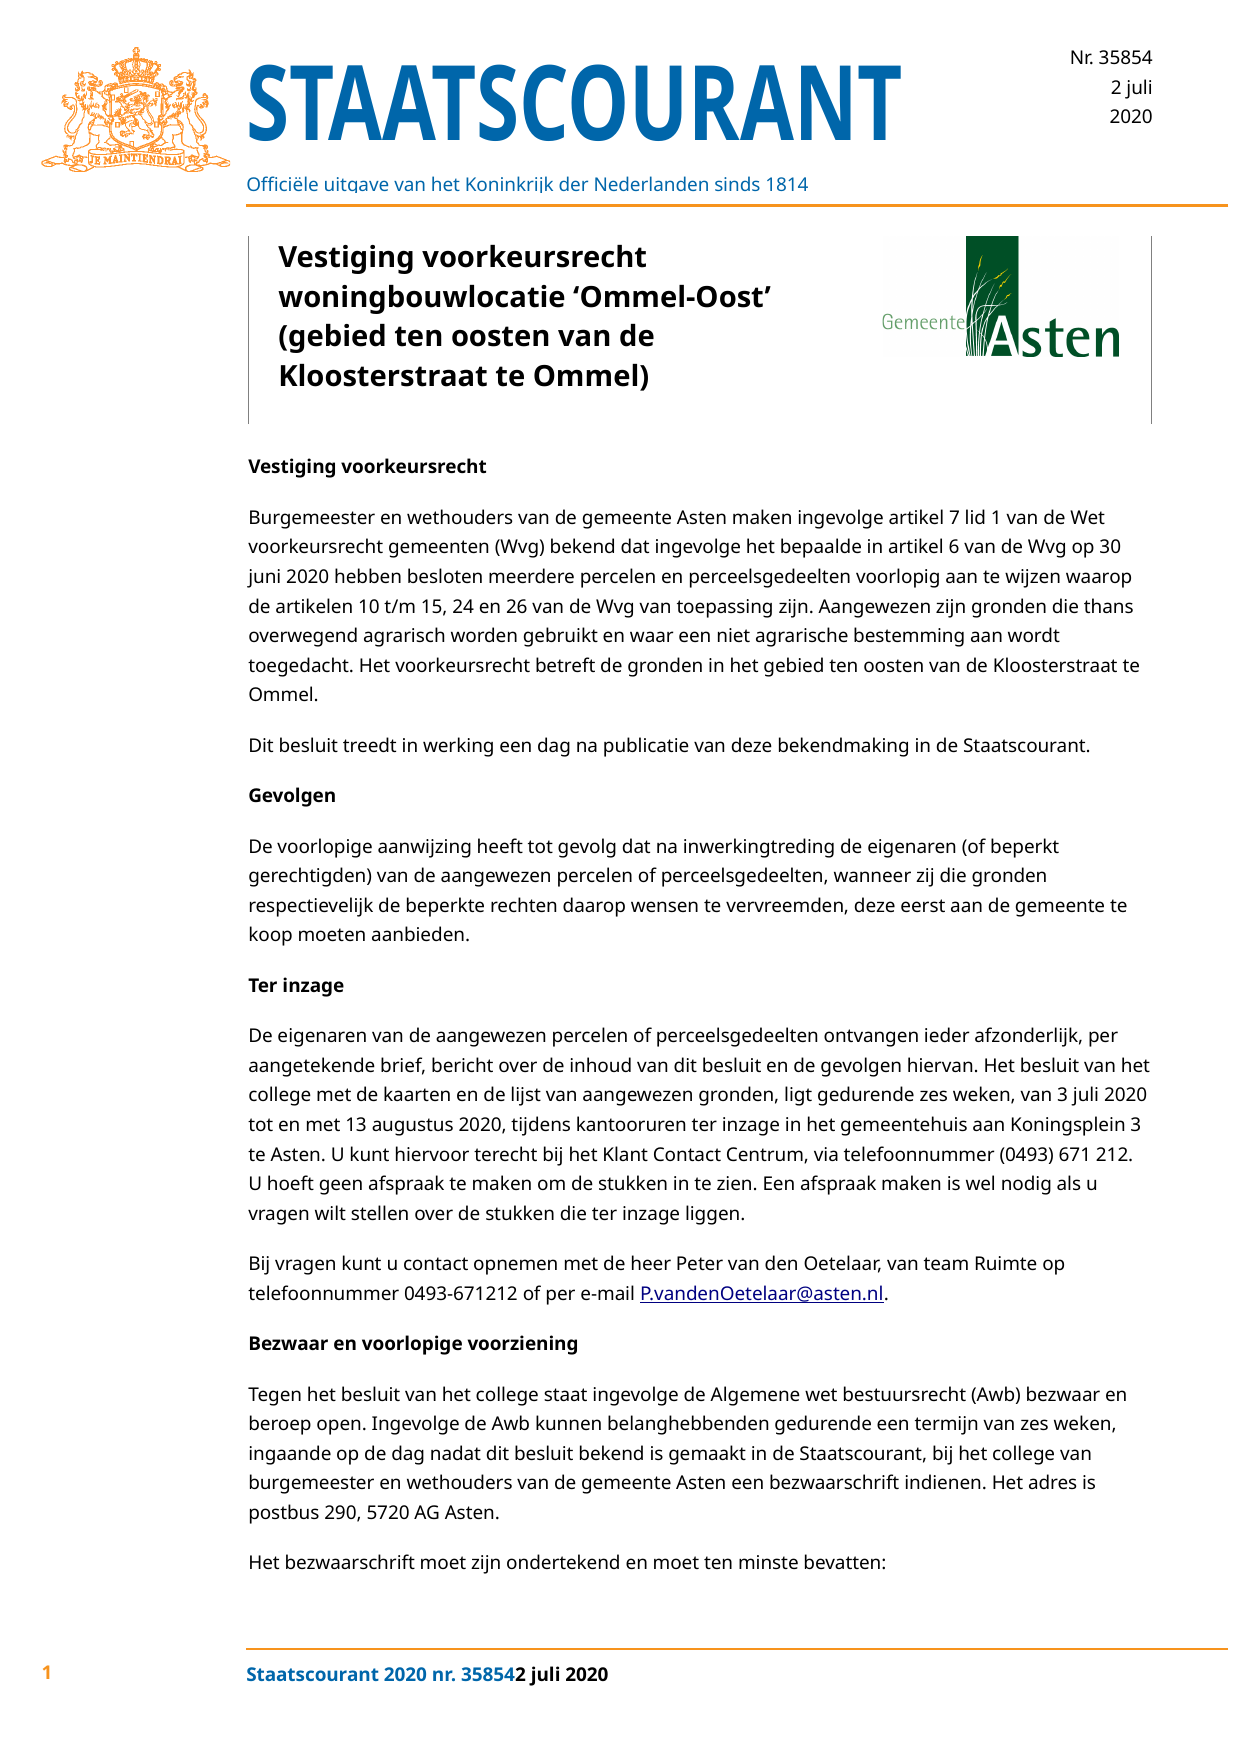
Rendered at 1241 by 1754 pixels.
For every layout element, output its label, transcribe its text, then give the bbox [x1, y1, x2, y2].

text Tegen het besluit van het college staat ingevolge de Algemene wet bestuursrecht (Awb) bezwaar en beroep open. Ingevolge de Awb kunnen belanghebbenden gedurende een termijn van zes weken, ingaande op de dag nadat dit besluit bekend is gemaakt in de Staatscourant, bij het college van burgemeester en wethouders van de gemeente Asten een bezwaarschrift indienen. Het adres is postbus 290, 5720 AG Asten. [248, 1381, 1152, 1525]
text Ter inzage [248, 972, 1152, 998]
picture [41, 47, 231, 172]
picture [882, 236, 1119, 357]
text Dit besluit treedt in werking een dag na publicatie van deze bekendmaking in de Staatscourant. [248, 732, 1152, 758]
table_header [850, 236, 1151, 424]
table_header Vestiging voorkeursrecht woningbouwlocatie ‘Ommel-Oost’ (gebied ten oosten van de Kloosterstraat te Ommel) [249, 236, 850, 424]
text Bij vragen kunt u contact opnemen met de heer Peter van den Oetelaar, van team Ruimte op telefoonnummer 0493-671212 of per e-mail P.vandenOetelaar@asten.nl. [248, 1250, 1152, 1306]
text De voorlopige aanwijzing heeft tot gevolg dat na inwerkingtreding de eigenaren (of beperkt gerechtigden) van de aangewezen percelen of perceelsgedeelten, wanneer zij die gronden respectievelijk de beperkte rechten daarop wensen te vervreemden, deze eerst aan de gemeente te koop moeten aanbieden. [248, 833, 1152, 947]
text Burgemeester en wethouders van de gemeente Asten maken ingevolge artikel 7 lid 1 van de Wet voorkeursrecht gemeenten (Wvg) bekend dat ingevolge het bepaalde in artikel 6 van de Wvg op 30 juni 2020 hebben besloten meerdere percelen en perceelsgedeelten voorlopig aan te wijzen waarop de artikelen 10 t/m 15, 24 en 26 van de Wvg van toepassing zijn. Aangewezen zijn gronden die thans overwegend agrarisch worden gebruikt en waar een niet agrarische bestemming aan wordt toegedacht. Het voorkeursrecht betreft de gronden in het gebied ten oosten van de Kloosterstraat te Ommel. [248, 504, 1152, 707]
text Vestiging voorkeursrecht [248, 454, 1152, 479]
text Bezwaar en voorlopige voorziening [248, 1330, 1152, 1356]
text Gevolgen [248, 782, 1152, 808]
text De eigenaren van de aangewezen percelen of perceelsgedeelten ontvangen ieder afzonderlijk, per aangetekende brief, bericht over de inhoud van dit besluit en de gevolgen hiervan. Het besluit van het college met de kaarten en de lijst van aangewezen gronden, ligt gedurende zes weken, van 3 juli 2020 tot en met 13 augustus 2020, tijdens kantooruren ter inzage in het gemeentehuis aan Koningsplein 3 te Asten. U kunt hiervoor terecht bij het Klant Contact Centrum, via telefoonnummer (0493) 671 212. U hoeft geen afspraak te maken om de stukken in te zien. Een afspraak maken is wel nodig als u vragen wilt stellen over de stukken die ter inzage liggen. [248, 1022, 1152, 1226]
text Het bezwaarschrift moet zijn ondertekend en moet ten minste bevatten: [248, 1549, 1152, 1575]
